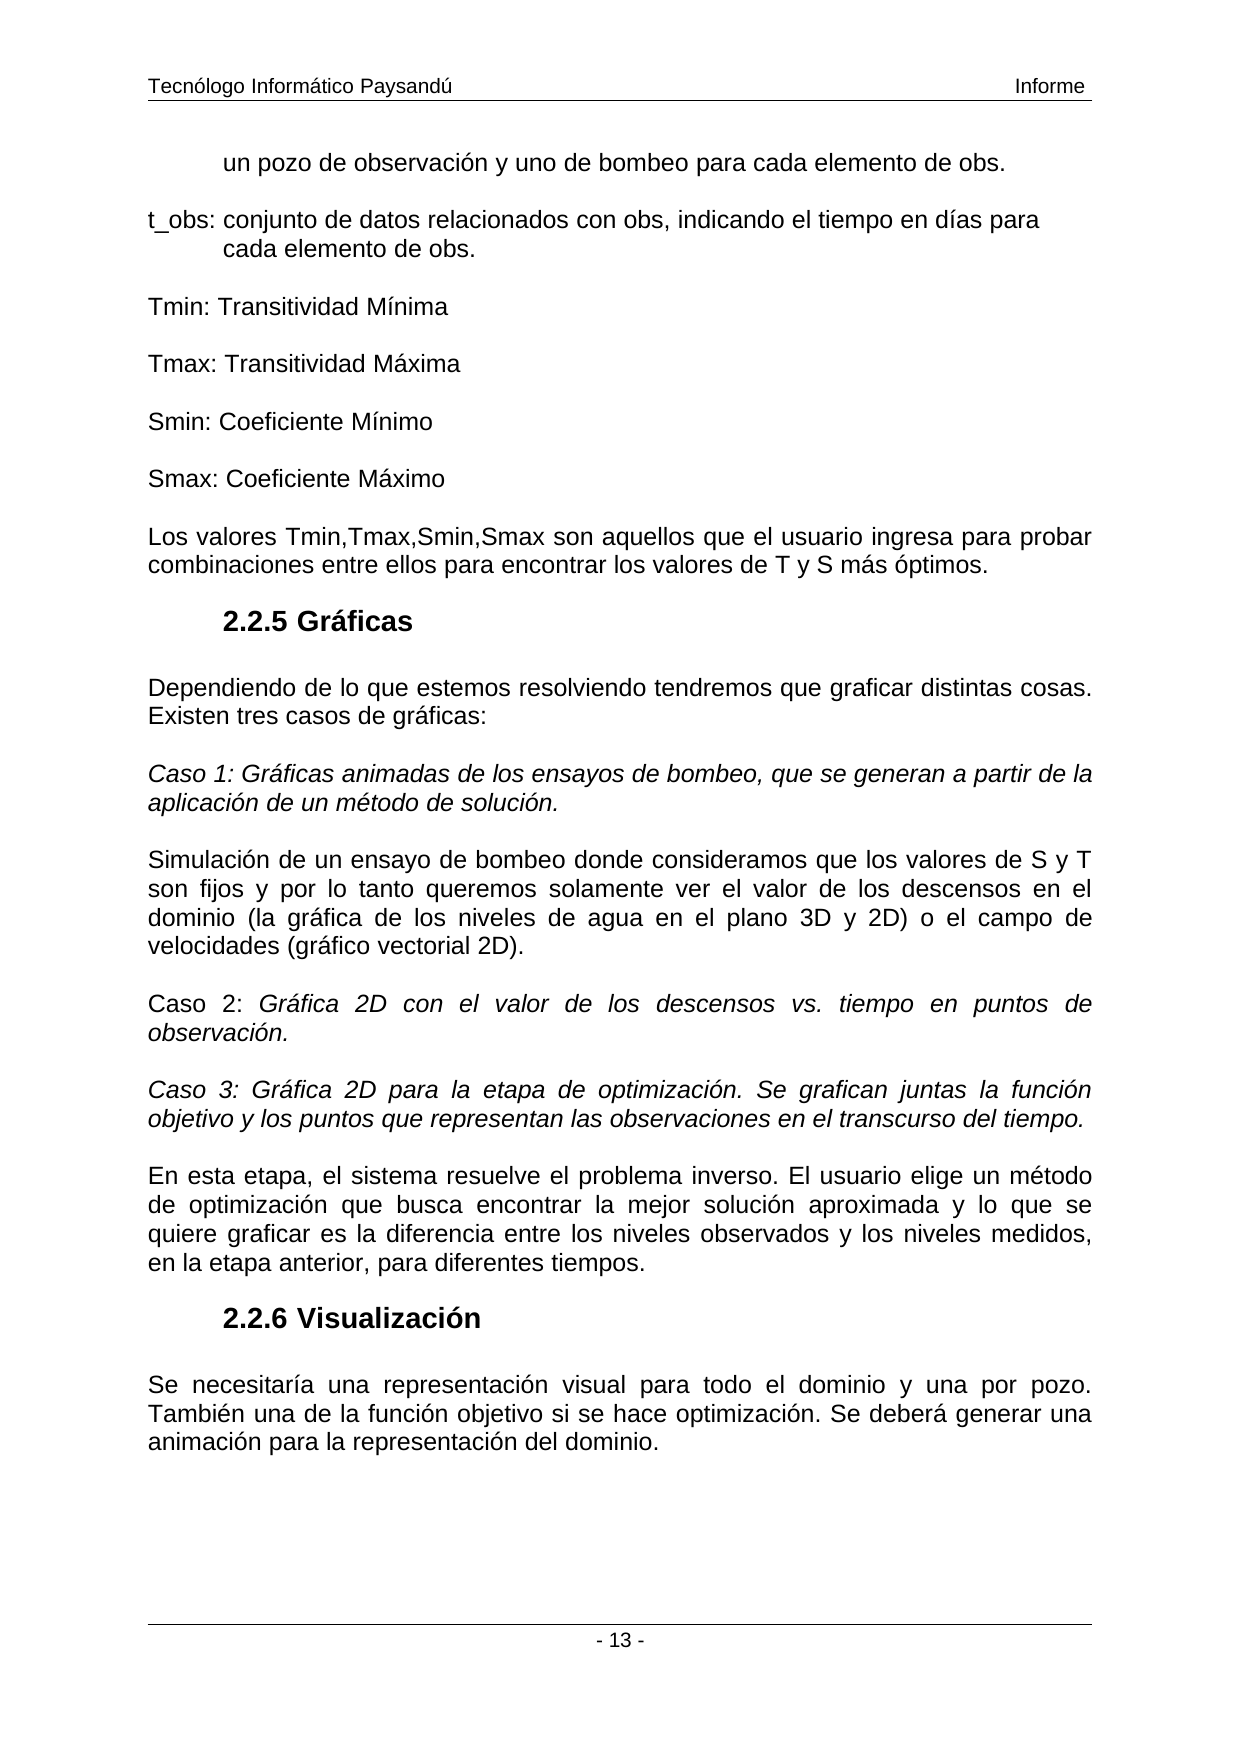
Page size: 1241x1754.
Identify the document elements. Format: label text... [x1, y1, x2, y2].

subtitle Gráficas [223, 604, 1092, 637]
text t_obs: conjunto de datos relacionados con obs, indicando el tiempo en días para [148, 205, 1092, 234]
text Caso 1: Gráficas animadas de los ensayos de bombeo, que se generan a partir de la aplicación de un método de solución. [148, 759, 1092, 816]
text Los valores Tmin,Tmax,Smin,Smax son aquellos que el usuario ingresa para probar combinaciones entre ellos para encontrar los valores de T y S más óptimos. [148, 521, 1092, 579]
text Smax: Coeficiente Máximo [148, 464, 1092, 493]
text Dependiendo de lo que estemos resolviendo tendremos que graficar distintas cosas. Existen tres casos de gráficas: [148, 672, 1092, 730]
subtitle Visualización [223, 1301, 1092, 1335]
text un pozo de observación y uno de bombeo para cada elemento de obs. [148, 148, 1092, 176]
text Tmax: Transitividad Máxima [148, 349, 1092, 378]
text En esta etapa, el sistema resuelve el problema inverso. El usuario elige un método de optimización que busca encontrar la mejor solución aproximada y lo que se quiere graficar es la diferencia entre los niveles observados y los niveles medidos, en la etapa anterior, para diferentes tiempos. [148, 1161, 1092, 1276]
text cada elemento de obs. [148, 234, 1092, 263]
text Se necesitaría una representación visual para todo el dominio y una por pozo. También una de la función objetivo si se hace optimización. Se deberá generar una animación para la representación del dominio. [148, 1370, 1092, 1456]
text Caso 3: Gráfica 2D para la etapa de optimización. Se grafican juntas la función objetivo y los puntos que representan las observaciones en el transcurso del tiempo. [148, 1075, 1092, 1132]
text Tmin: Transitividad Mínima [148, 291, 1092, 320]
text Caso 2: Gráfica 2D con el valor de los descensos vs. tiempo en puntos de observación. [148, 989, 1092, 1046]
text Smin: Coeficiente Mínimo [148, 406, 1092, 435]
text Simulación de un ensayo de bombeo donde consideramos que los valores de S y T son fijos y por lo tanto queremos solamente ver el valor de los descensos en el dominio (la gráfica de los niveles de agua en el plano 3D y 2D) o el campo de velocidades (gráfico vectorial 2D). [148, 845, 1092, 960]
